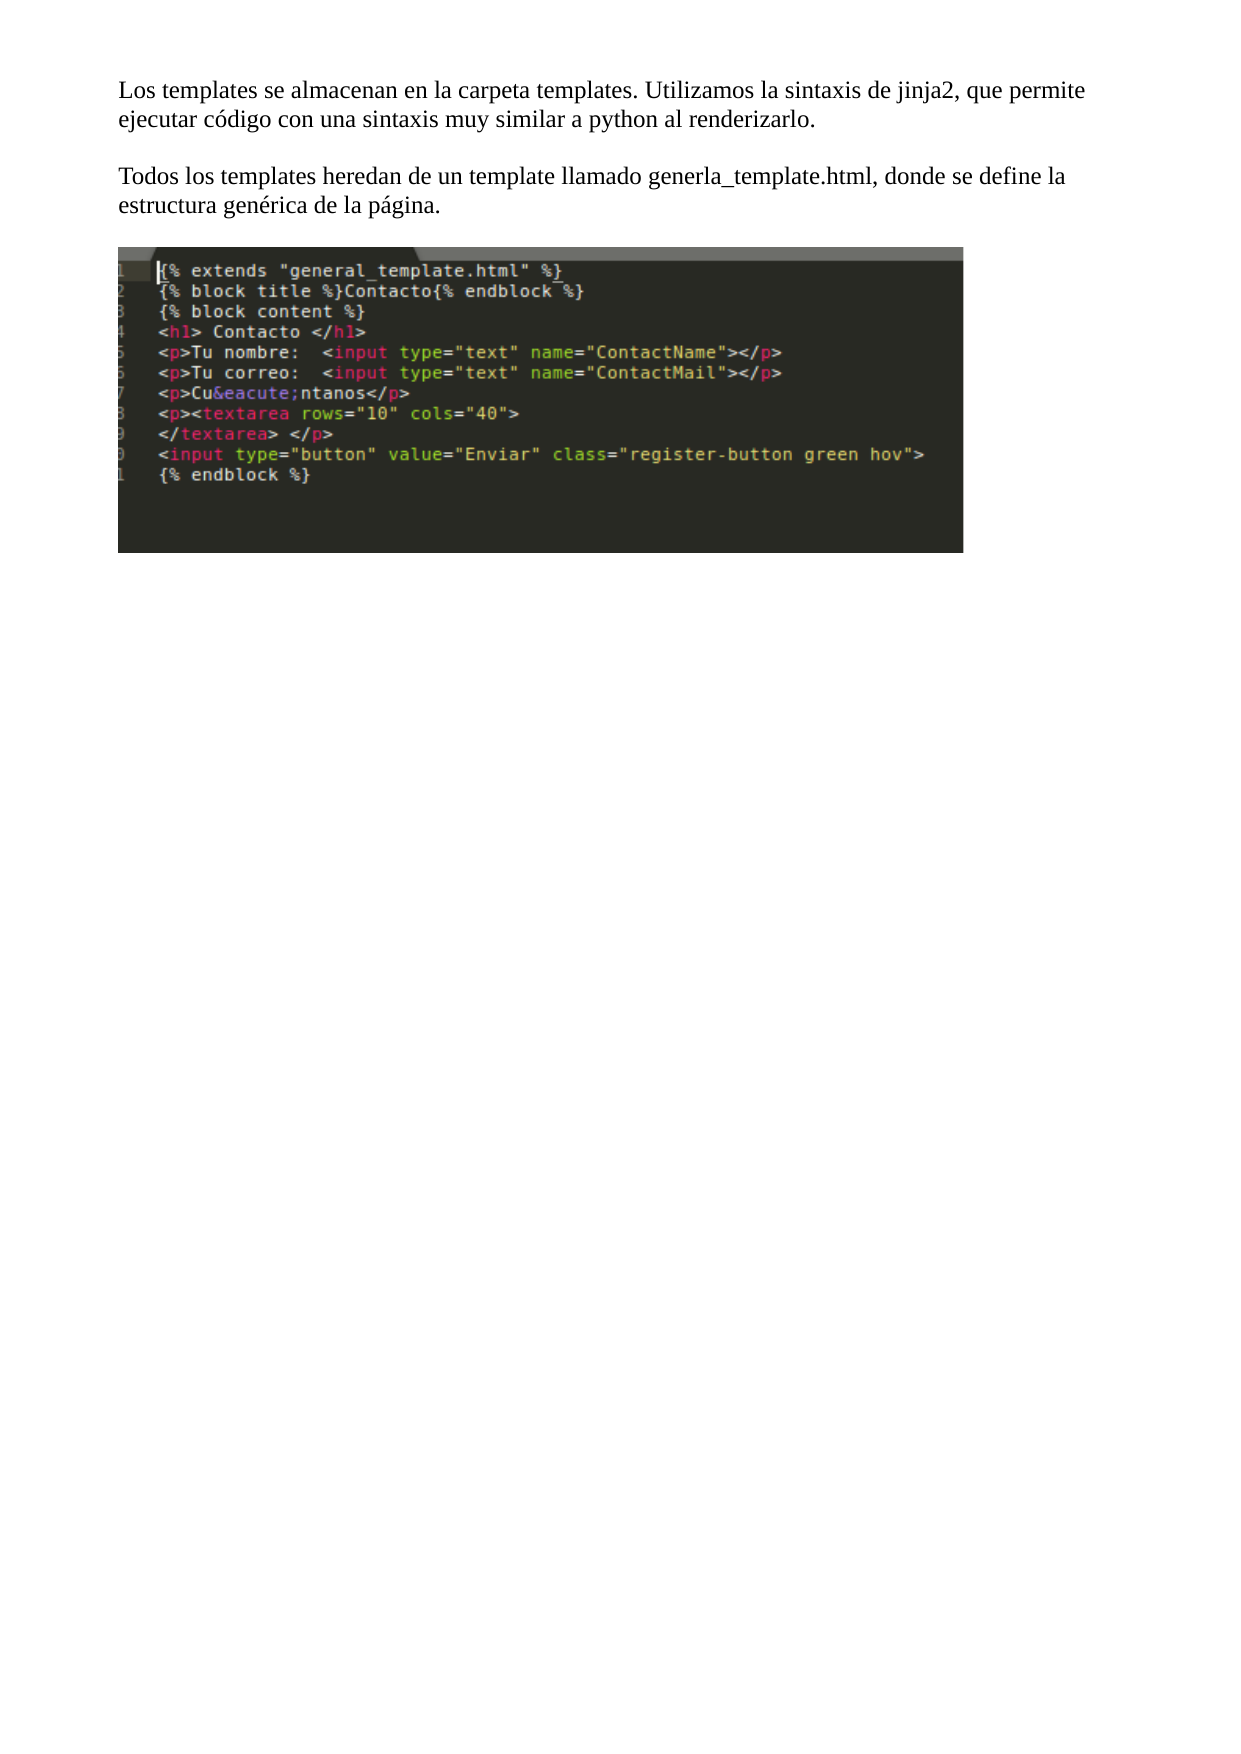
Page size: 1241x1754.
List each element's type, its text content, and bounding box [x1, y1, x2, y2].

text Todos los templates heredan de un template llamado generla_template.html, donde se define la estructura genérica de la página. [118, 161, 1122, 219]
picture [118, 247, 964, 553]
text Los templates se almacenan en la carpeta templates. Utilizamos la sintaxis de jinja2, que permite ejecutar código con una sintaxis muy similar a python al renderizarlo. [118, 75, 1122, 132]
